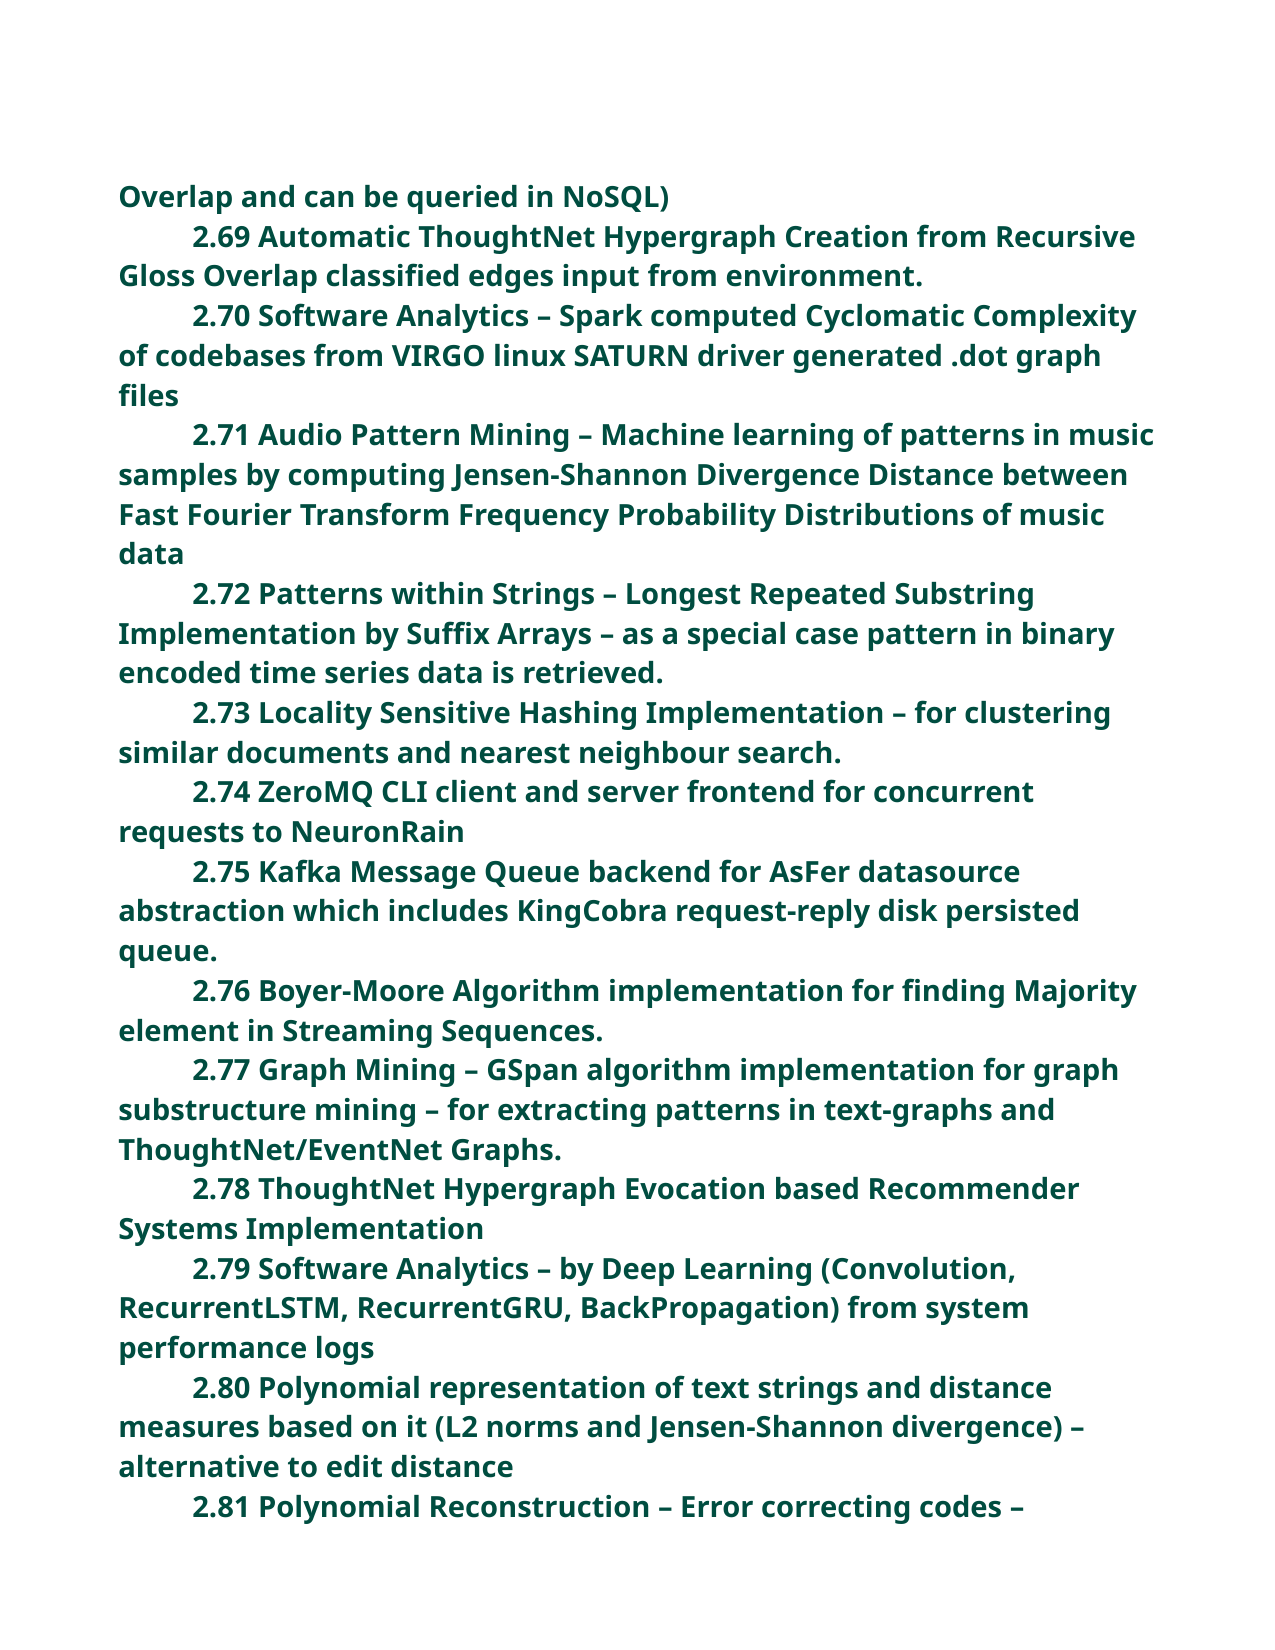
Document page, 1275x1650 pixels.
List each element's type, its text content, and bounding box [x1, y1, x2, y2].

text 2.75 Kafka Message Queue backend for AsFer datasource abstraction which includes KingCobra request-reply disk persisted queue. [118, 851, 1157, 970]
text 2.77 Graph Mining – GSpan algorithm implementation for graph substructure mining – for extracting patterns in text-graphs and ThoughtNet/EventNet Graphs. [118, 1049, 1157, 1168]
text 2.70 Software Analytics – Spark computed Cyclomatic Complexity of codebases from VIRGO linux SATURN driver generated .dot graph files [118, 295, 1157, 414]
text 2.76 Boyer-Moore Algorithm implementation for finding Majority element in Streaming Sequences. [118, 970, 1157, 1049]
text 2.72 Patterns within Strings – Longest Repeated Substring Implementation by Suffix Arrays – as a special case pattern in binary encoded time series data is retrieved. [118, 573, 1157, 692]
text 2.69 Automatic ThoughtNet Hypergraph Creation from Recursive Gloss Overlap classified edges input from environment. [118, 216, 1157, 295]
text 2.71 Audio Pattern Mining – Machine learning of patterns in music samples by computing Jensen-Shannon Divergence Distance between Fast Fourier Transform Frequency Probability Distributions of music data [118, 414, 1157, 573]
text 2.81 Polynomial Reconstruction – Error correcting codes – [118, 1486, 1157, 1526]
text 2.74 ZeroMQ CLI client and server frontend for concurrent requests to NeuronRain [118, 772, 1157, 851]
text 2.73 Locality Sensitive Hashing Implementation – for clustering similar documents and nearest neighbour search. [118, 692, 1157, 772]
text Overlap and can be queried in NoSQL) [118, 176, 1157, 216]
text 2.79 Software Analytics – by Deep Learning (Convolution, RecurrentLSTM, RecurrentGRU, BackPropagation) from system performance logs [118, 1248, 1157, 1367]
text 2.78 ThoughtNet Hypergraph Evocation based Recommender Systems Implementation [118, 1168, 1157, 1248]
text 2.80 Polynomial representation of text strings and distance measures based on it (L2 norms and Jensen-Shannon divergence) – alternative to edit distance [118, 1367, 1157, 1486]
